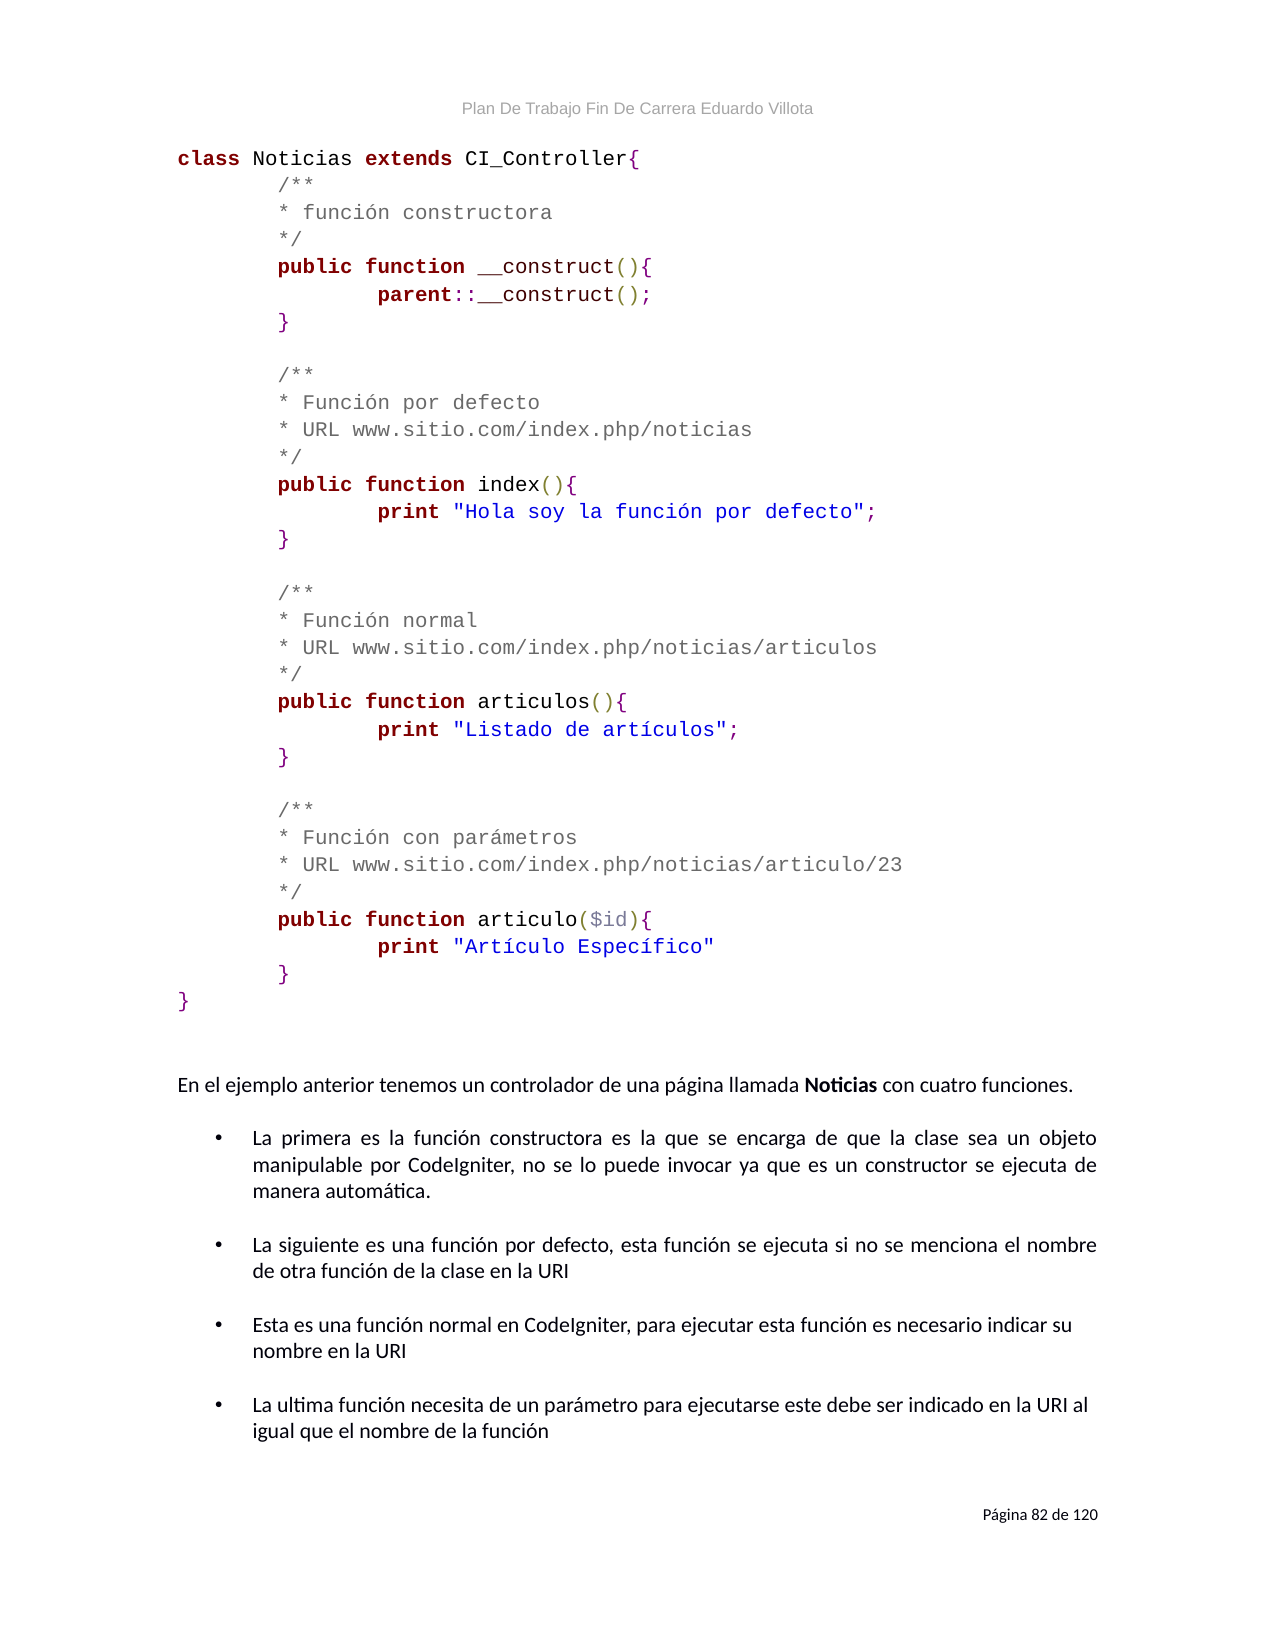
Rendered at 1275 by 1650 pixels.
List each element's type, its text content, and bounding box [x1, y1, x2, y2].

text /** [177, 583, 1098, 606]
text /** [177, 365, 1098, 389]
text } [177, 963, 1098, 987]
text public function index(){ [177, 474, 1098, 497]
text } [177, 528, 1098, 552]
text En el ejemplo anterior tenemos un controlador de una página llamada Noticias con cuatro funciones. [177, 1071, 1098, 1097]
text * Función normal [177, 610, 1098, 633]
text print "Listado de artículos"; [177, 718, 1098, 742]
text * función constructora [177, 202, 1098, 226]
list La primera es la función constructora es la que se encarga de que la clase sea un objeto manipulable por CodeIgniter, no se lo puede invocar ya que es un constructor se ejecuta de manera automática. [215, 1124, 1098, 1204]
text * Función por defecto [177, 392, 1098, 416]
text */ [177, 882, 1098, 905]
text */ [177, 229, 1098, 253]
text public function __construct(){ [177, 256, 1098, 280]
text */ [177, 447, 1098, 470]
text } [177, 990, 1098, 1014]
list Esta es una función normal en CodeIgniter, para ejecutar esta función es necesario indicar su nombre en la URI [215, 1311, 1098, 1364]
text public function articulos(){ [177, 691, 1098, 715]
text print "Artículo Específico" [177, 936, 1098, 960]
text */ [177, 664, 1098, 688]
text * URL www.sitio.com/index.php/noticias/articulos [177, 637, 1098, 661]
text * Función con parámetros [177, 827, 1098, 851]
text * URL www.sitio.com/index.php/noticias/articulo/23 [177, 854, 1098, 878]
text parent::__construct(); [177, 283, 1098, 307]
text } [177, 311, 1098, 334]
text public function articulo($id){ [177, 909, 1098, 932]
text class Noticias extends CI_Controller{ [177, 148, 1098, 171]
text * URL www.sitio.com/index.php/noticias [177, 419, 1098, 443]
text print "Hola soy la función por defecto"; [177, 501, 1098, 525]
text /** [177, 175, 1098, 198]
list La siguiente es una función por defecto, esta función se ejecuta si no se menciona el nombre de otra función de la clase en la URI [215, 1231, 1098, 1284]
text } [177, 746, 1098, 769]
text /** [177, 800, 1098, 824]
list La ultima función necesita de un parámetro para ejecutarse este debe ser indicado en la URI al igual que el nombre de la función [215, 1391, 1098, 1444]
